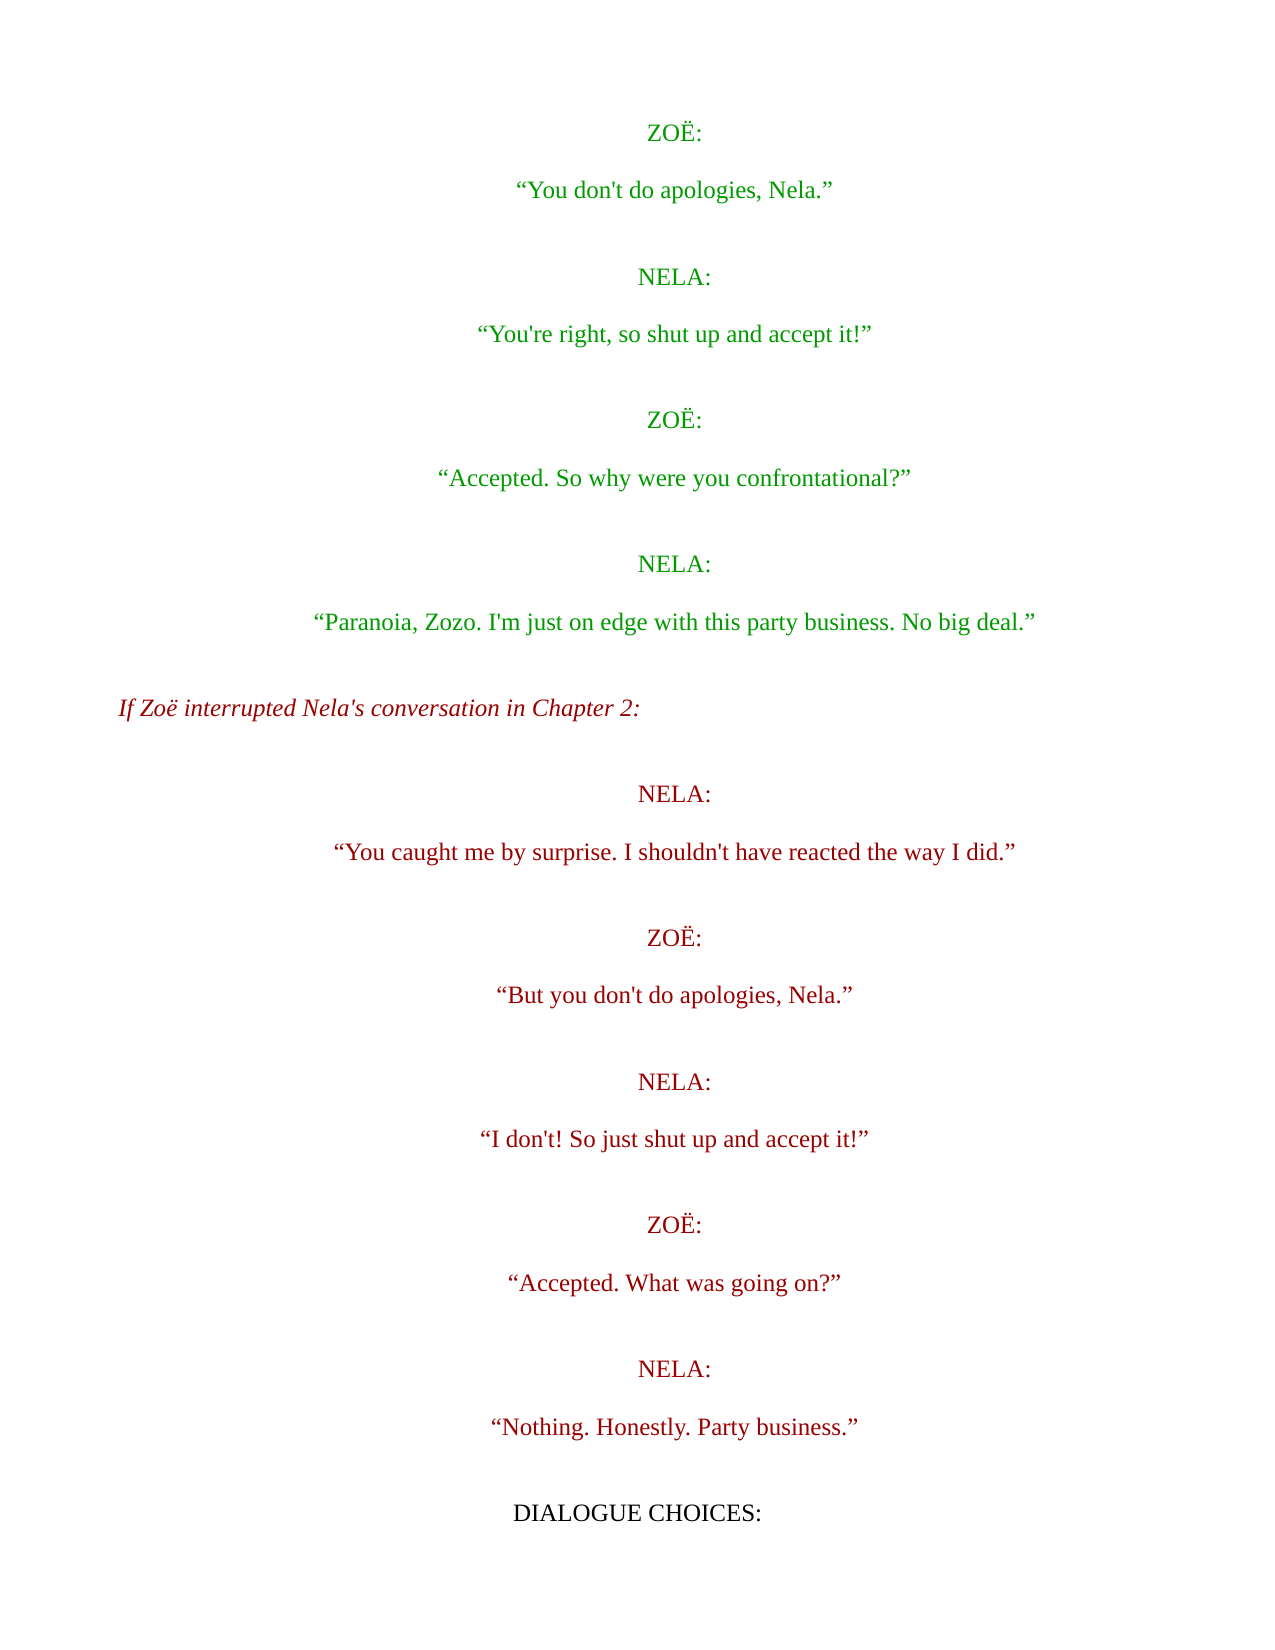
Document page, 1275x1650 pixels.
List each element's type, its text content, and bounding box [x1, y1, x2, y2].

text If Zoë interrupted Nela's conversation in Chapter 2: [118, 693, 1157, 722]
text NELA: [118, 262, 1157, 291]
text “You caught me by surprise. I shouldn't have reacted the way I did.” [118, 837, 1157, 866]
text NELA: [118, 779, 1157, 808]
text ZOË: [118, 1211, 1157, 1239]
text ZOË: [118, 118, 1157, 147]
text NELA: [118, 1067, 1157, 1096]
text ZOË: [118, 923, 1157, 952]
text ZOË: [118, 406, 1157, 434]
text “Paranoia, Zozo. I'm just on edge with this party business. No big deal.” [118, 607, 1157, 636]
text “Nothing. Honestly. Party business.” [118, 1412, 1157, 1441]
text NELA: [118, 1354, 1157, 1383]
text “Accepted. What was going on?” [118, 1268, 1157, 1297]
text NELA: [118, 549, 1157, 578]
text “Accepted. So why were you confrontational?” [118, 463, 1157, 492]
text DIALOGUE CHOICES: [118, 1498, 1157, 1527]
text “You don't do apologies, Nela.” [118, 176, 1157, 204]
text “But you don't do apologies, Nela.” [118, 981, 1157, 1009]
text “You're right, so shut up and accept it!” [118, 319, 1157, 348]
text “I don't! So just shut up and accept it!” [118, 1124, 1157, 1153]
